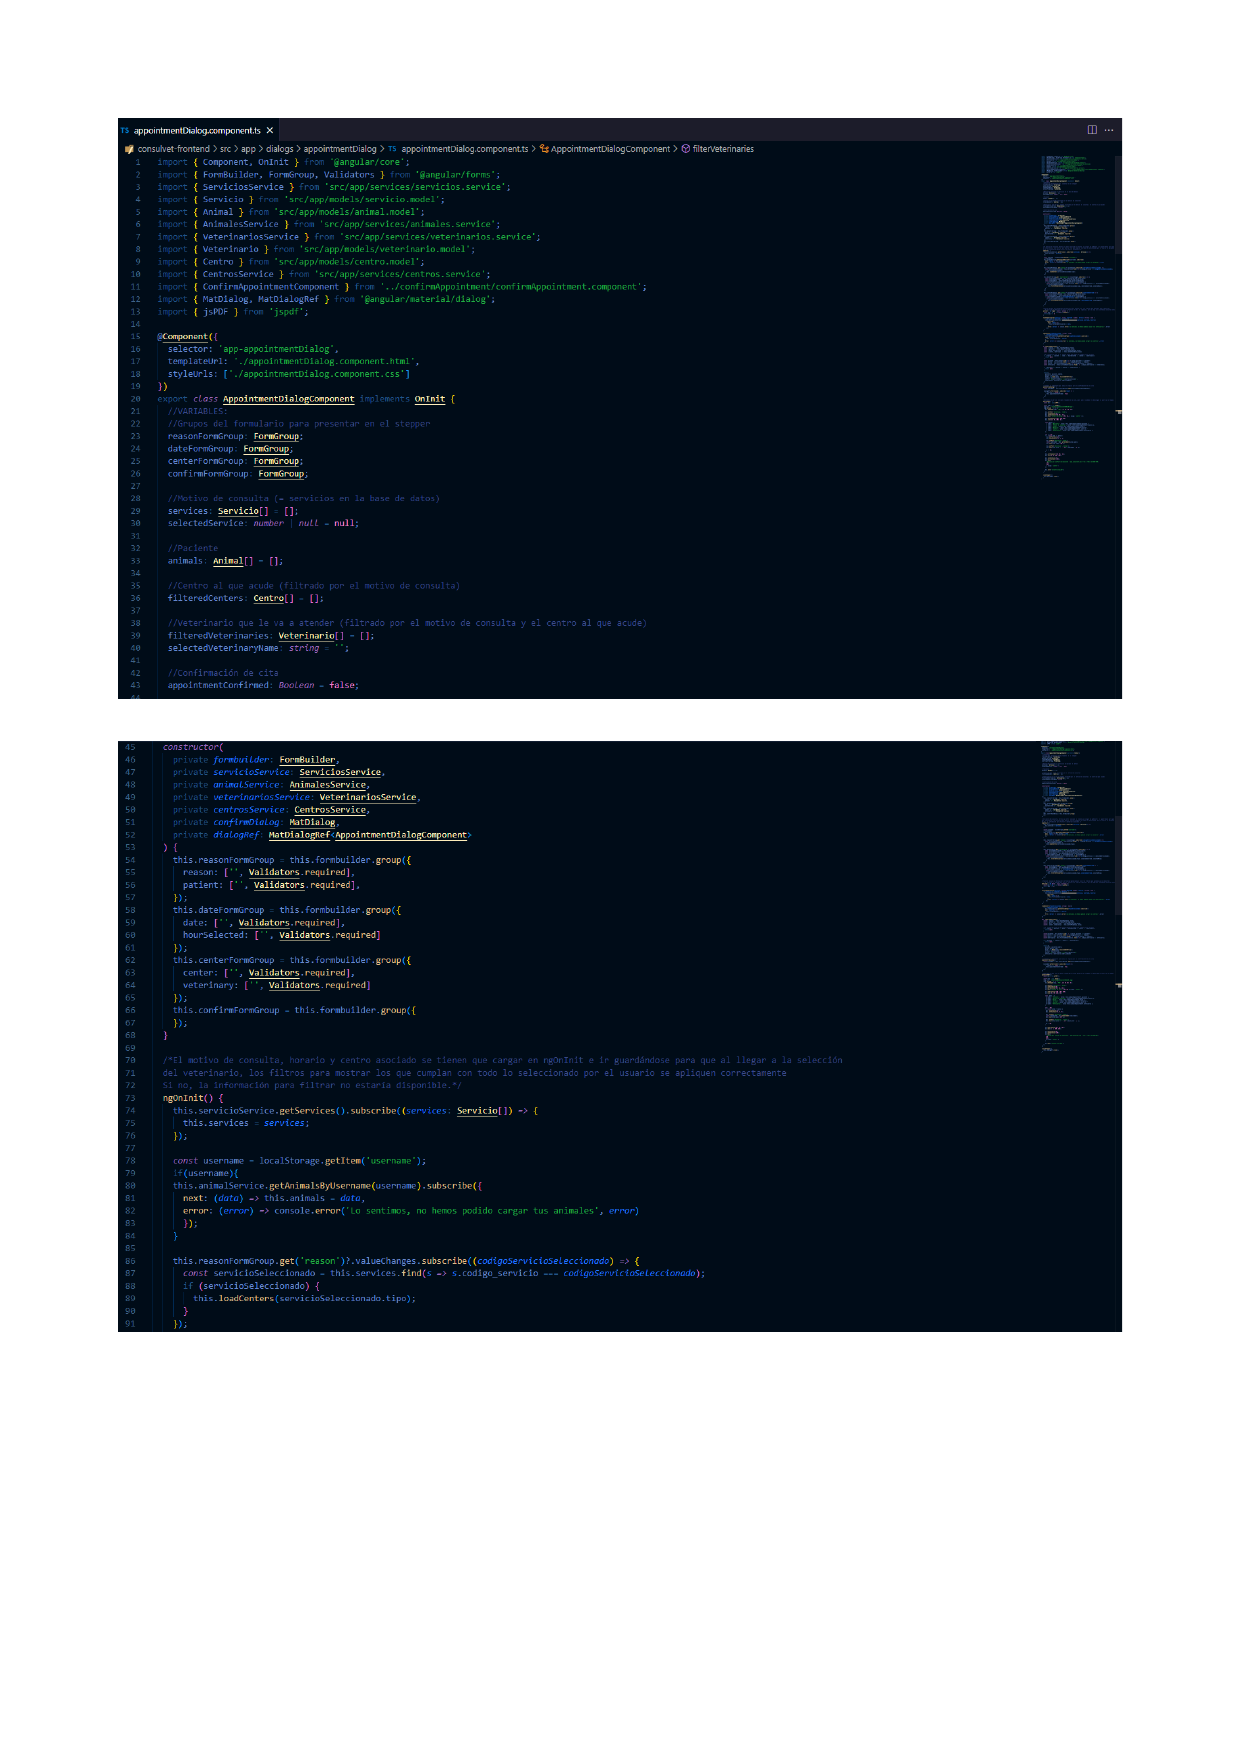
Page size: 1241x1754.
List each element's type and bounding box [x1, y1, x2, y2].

picture [118, 741, 1123, 1332]
picture [118, 118, 1123, 699]
